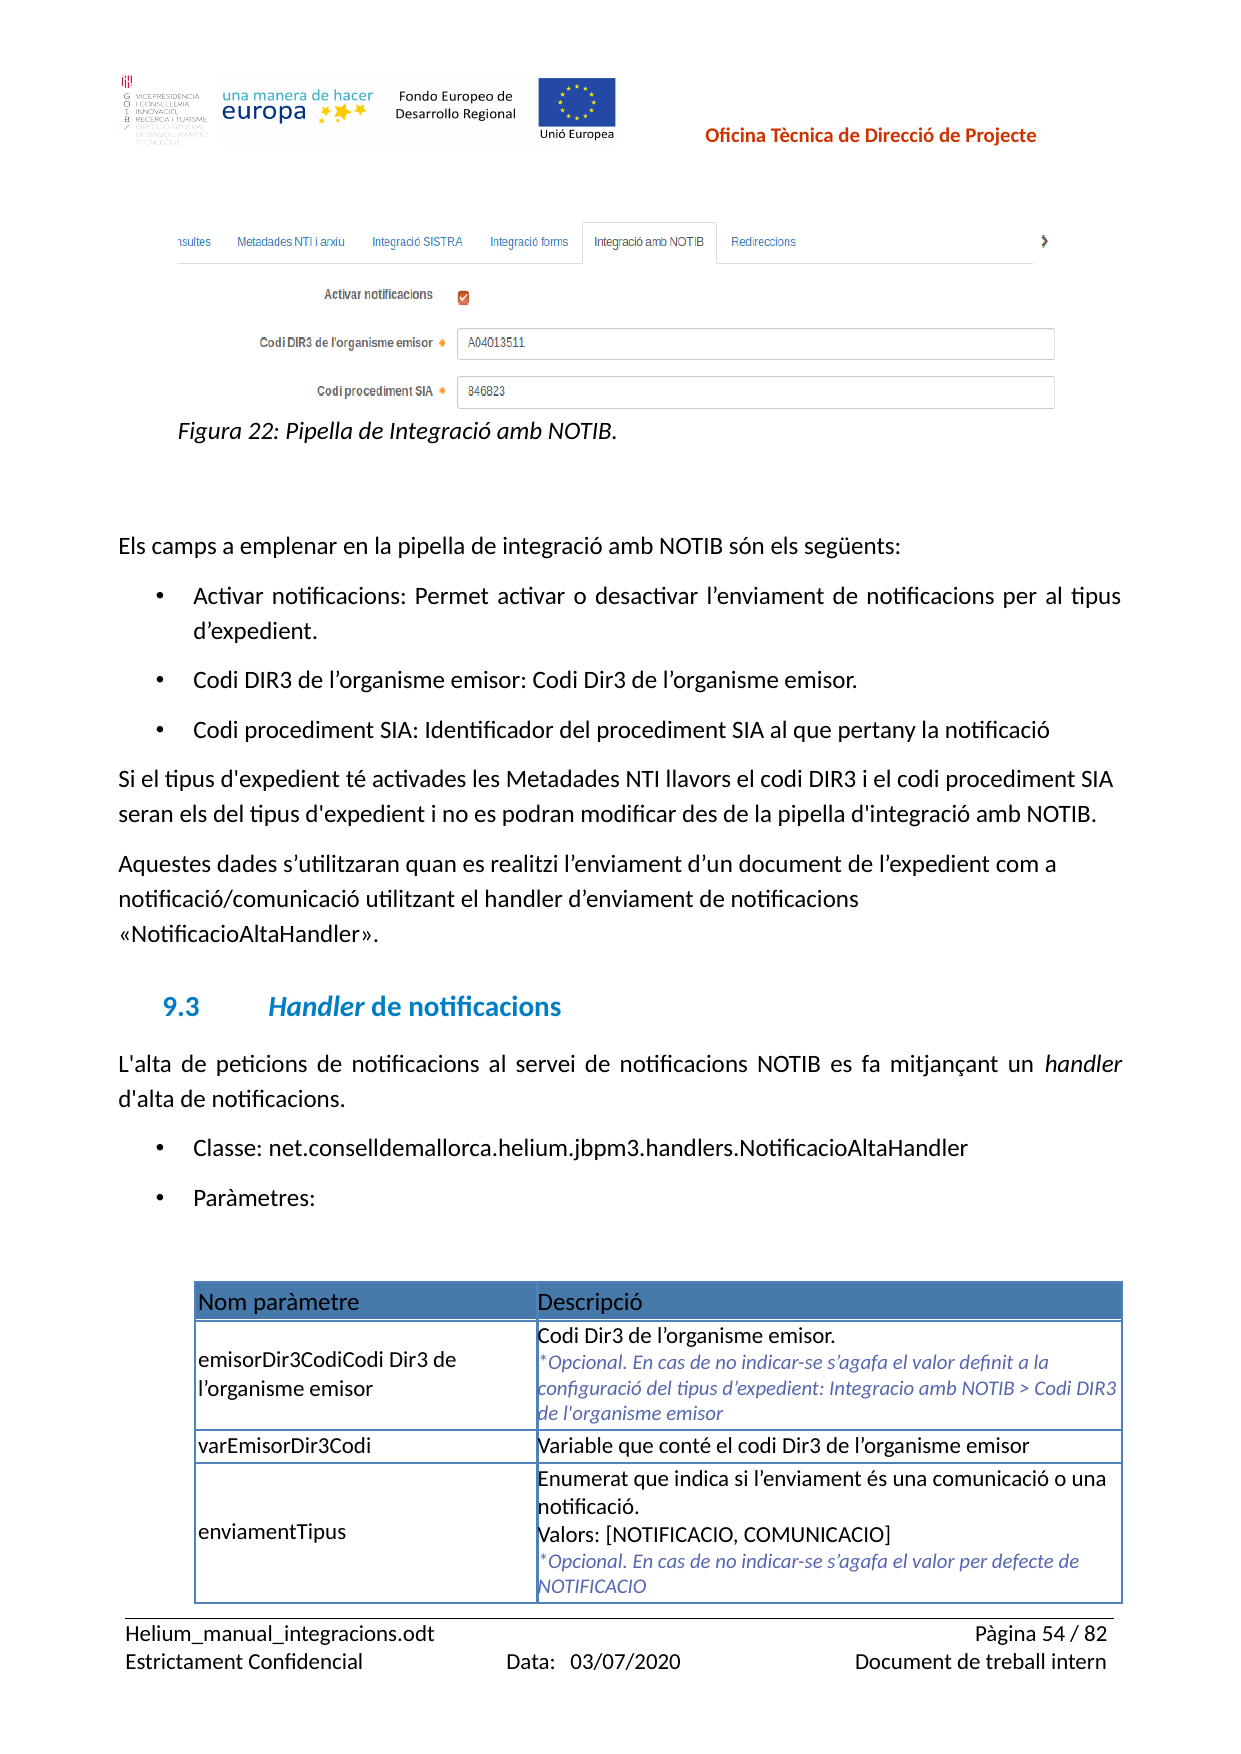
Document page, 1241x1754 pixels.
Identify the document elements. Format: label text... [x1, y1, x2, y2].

subtitle Handler de notificacions [156, 988, 1122, 1024]
text [178, 190, 1063, 214]
list Codi DIR3 de l’organisme emisor: Codi Dir3 de l’organisme emisor. [156, 664, 1122, 695]
picture [118, 73, 213, 147]
list Codi procediment SIA: Identificador del procediment SIA al que pertany la notificació [156, 714, 1122, 744]
table_cell Variable que conté el codi Dir3 de l’organisme emisor [539, 1431, 1121, 1462]
text Aquestes dades s’utilitzaran quan es realitzi l’enviament d’un document de l’expedient com a notificació/comunicació utilitzant el handler d’enviament de notificacions «NotificacioAltaHandler». [118, 848, 1122, 949]
text Figura 22: Pipella de Integració amb NOTIB. [178, 416, 1063, 446]
table_header Nom paràmetre [196, 1283, 536, 1319]
text L'alta de peticions de notificacions al servei de notificacions NOTIB es fa mitjançant un handler d'alta de notificacions. [118, 1048, 1122, 1113]
text Si el tipus d'expedient té activades les Metadades NTI llavors el codi DIR3 i el codi procediment SIA seran els del tipus d'expedient i no es podran modificar des de la pipella d'integració amb NOTIB. [118, 764, 1122, 829]
table_cell varEmisorDir3Codi [196, 1431, 536, 1462]
table_cell enviamentTipus [196, 1464, 536, 1602]
text Els camps a emplenar en la pipella de integració amb NOTIB són els següents: [118, 530, 1122, 561]
table_cell Codi Dir3 de l’organisme emisor. *Opcional. En cas de no indicar-se s’agafa el valor definit a la configuració del tipus d’expedient: Integracio amb NOTIB > Codi DIR3 de l'organisme emisor [539, 1322, 1121, 1429]
table_cell Enumerat que indica si l’enviament és una comunicació o una notificació. Valors: [NOTIFICACIO, COMUNICACIO] *Opcional. En cas de no indicar-se s’agafa el valor per defecte de NOTIFICACIO [539, 1464, 1121, 1602]
picture [219, 73, 621, 147]
table_cell emisorDir3CodiCodi Dir3 de l’organisme emisor [196, 1322, 536, 1429]
list Classe: net.conselldemallorca.helium.jbpm3.handlers.NotificacioAltaHandler [156, 1132, 1122, 1163]
table_header Descripció [539, 1283, 1121, 1319]
list Activar notificacions: Permet activar o desactivar l’enviament de notificacions per al tipus d’expedient. [156, 580, 1122, 645]
list Paràmetres: [156, 1182, 1122, 1212]
